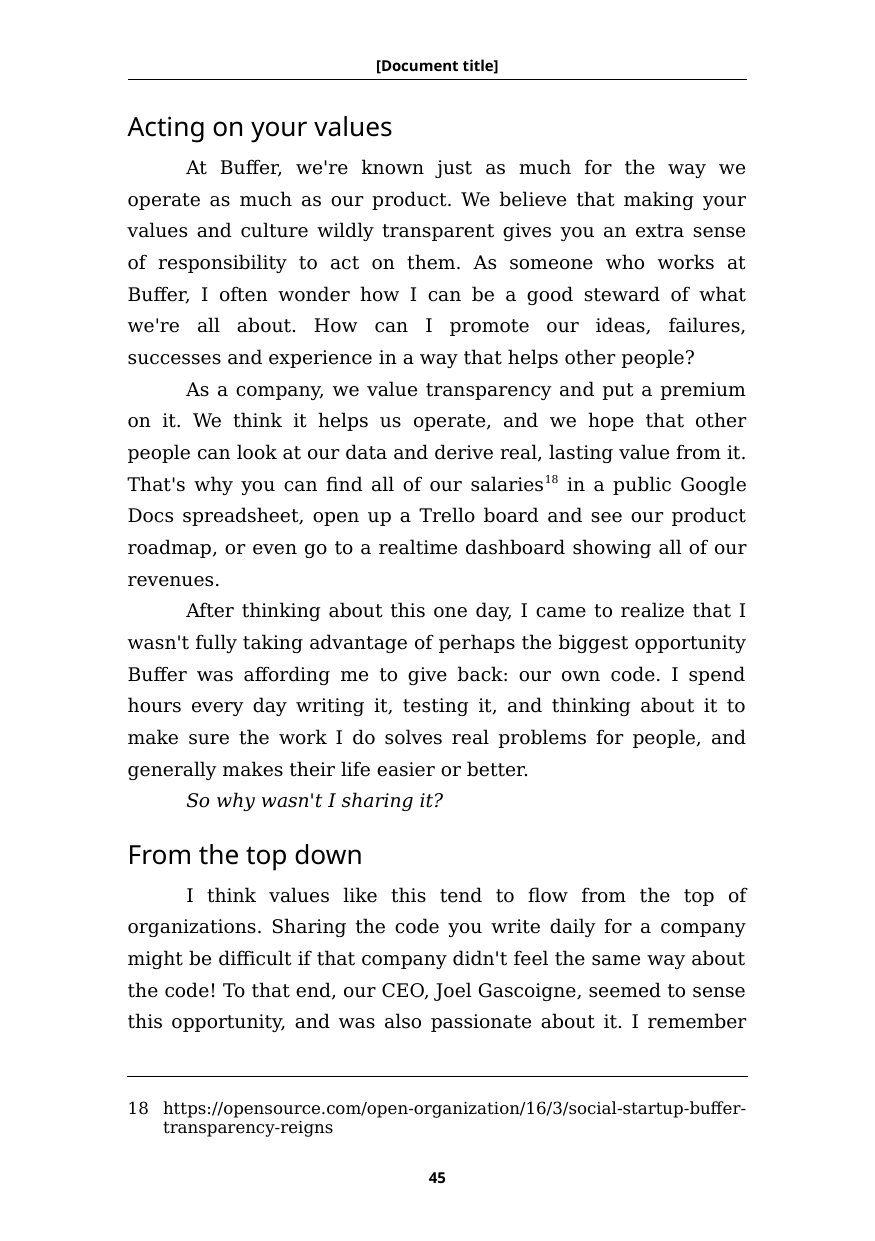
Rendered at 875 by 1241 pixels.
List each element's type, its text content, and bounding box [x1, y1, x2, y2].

text As a company, we value transparency and put a premium on it. We think it helps us operate, and we hope that other people can look at our data and derive real, lasting value from it. That's why you can find all of our salaries in a public Google Docs spreadsheet, open up a Trello board and see our product roadmap, or even go to a realtime dashboard showing all of our revenues. [127, 379, 747, 591]
text So why wasn't I sharing it? [127, 790, 747, 812]
text At Buffer, we're known just as much for the way we operate as much as our product. We believe that making your values and culture wildly transparent gives you an extra sense of responsibility to act on them. As someone who works at Buffer, I often wonder how I can be a good steward of what we're all about. How can I promote our ideas, failures, successes and experience in a way that helps other people? [127, 157, 747, 369]
text https://opensource.com/open-organization/16/3/social-startup-buffer-transparency-reigns [127, 1099, 747, 1138]
subtitle Acting on your values [127, 109, 747, 144]
subtitle From the top down [127, 837, 747, 872]
text After thinking about this one day, I came to realize that I wasn't fully taking advantage of perhaps the biggest opportunity Buffer was affording me to give back: our own code. I spend hours every day writing it, testing it, and thinking about it to make sure the work I do solves real problems for people, and generally makes their life easier or better. [127, 600, 747, 781]
text I think values like this tend to flow from the top of organizations. Sharing the code you write daily for a company might be difficult if that company didn't feel the same way about the code! To that end, our CEO, Joel Gascoigne, seemed to sense this opportunity, and was also passionate about it. I remember [127, 885, 747, 1033]
